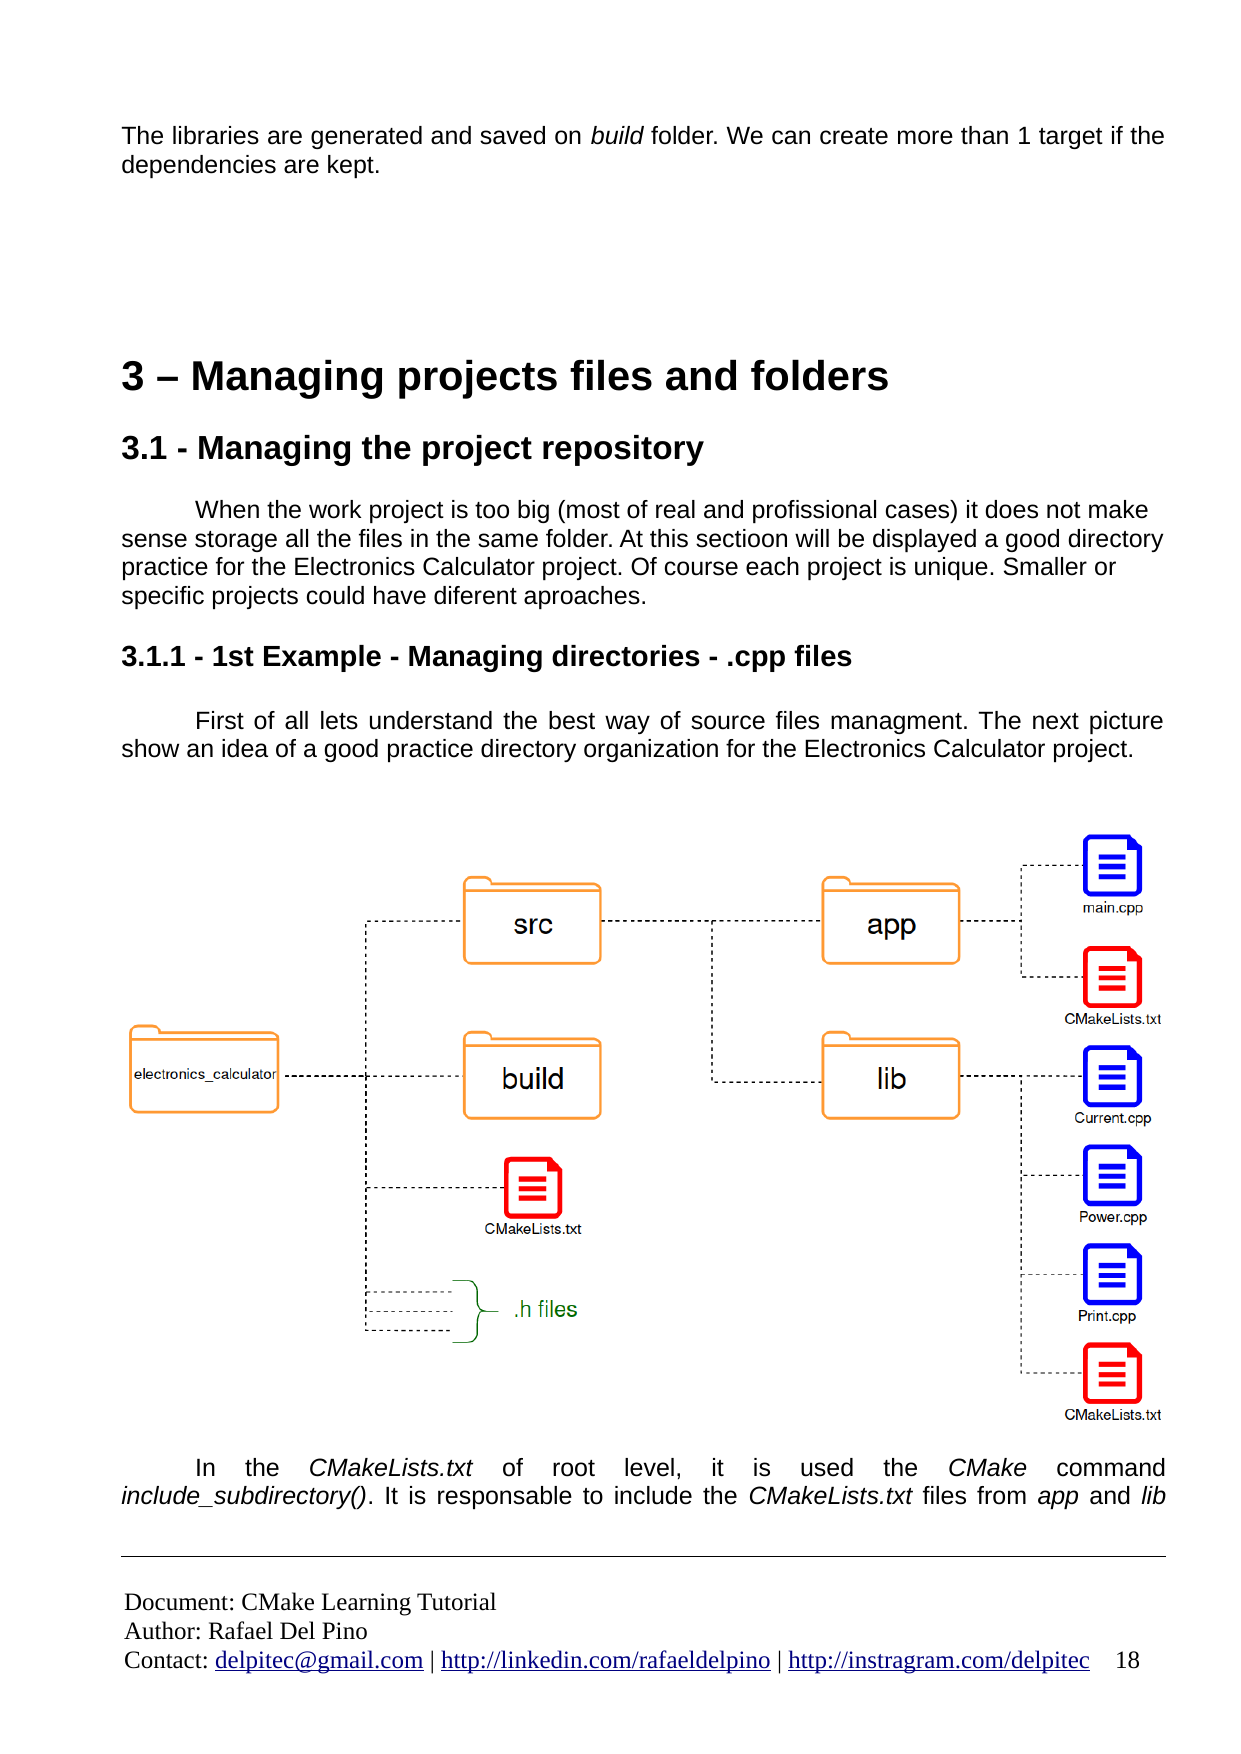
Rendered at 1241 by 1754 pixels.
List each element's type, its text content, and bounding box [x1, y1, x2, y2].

text 3 – Managing projects files and folders [121, 351, 1166, 399]
text 3.1.1 - 1st Example - Managing directories - .cpp files [121, 639, 1166, 672]
picture [121, 820, 1166, 1424]
text In the CMakeLists.txt of root level, it is used the CMake command include_subdirectory(). It is responsable to include the CMakeLists.txt files from app and lib [121, 1452, 1166, 1510]
text When the work project is too big (most of real and profissional cases) it does not make sense storage all the files in the same folder. At this sectioon will be displayed a good directory practice for the Electronics Calculator project. Of course each project is unique. Smaller or specific projects could have diferent aproaches. [121, 495, 1166, 610]
text First of all lets understand the best way of source files managment. The next picture show an idea of a good practice directory organization for the Electronics Calculator project. [121, 706, 1166, 763]
text 3.1 - Managing the project repository [121, 428, 1166, 466]
text The libraries are generated and saved on build folder. We can create more than 1 target if the dependencies are kept. [121, 121, 1166, 178]
